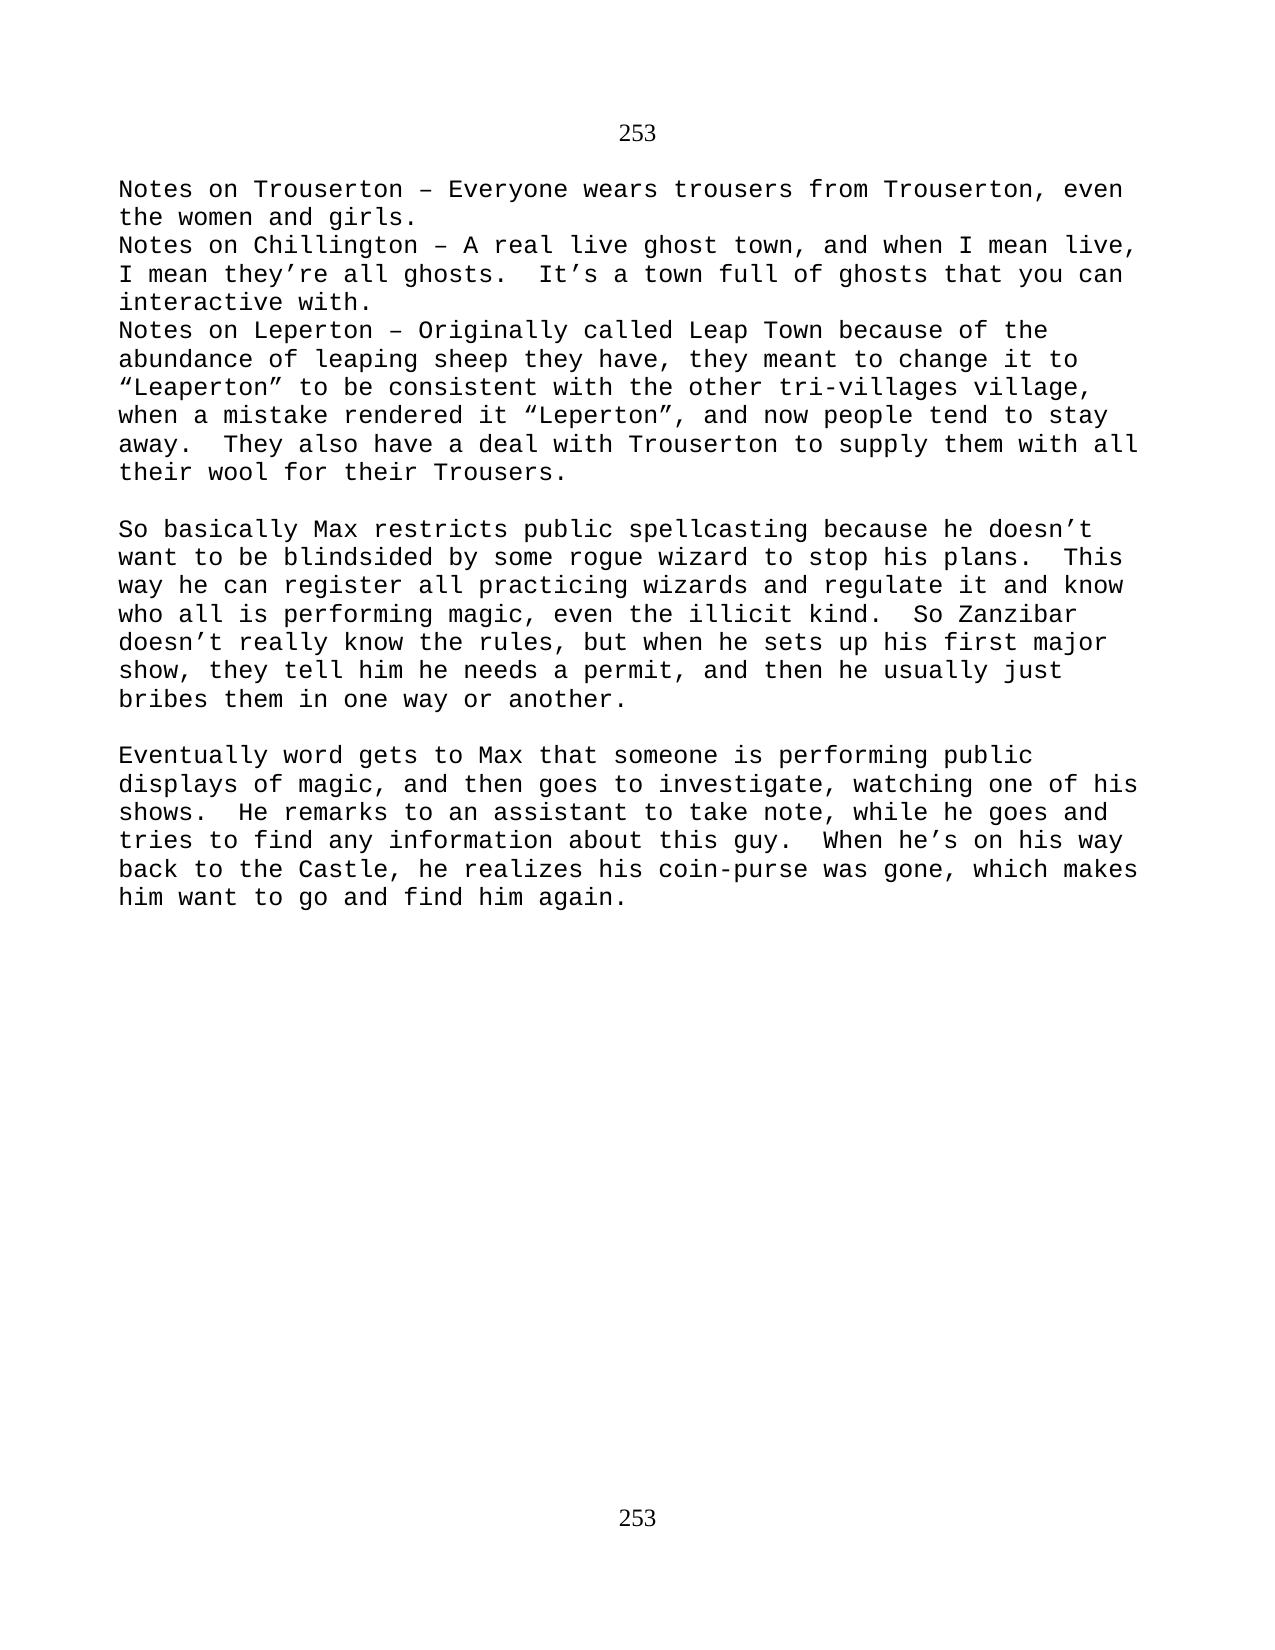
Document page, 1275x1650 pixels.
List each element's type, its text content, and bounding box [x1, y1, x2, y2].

text Notes on Chillington – A real live ghost town, and when I mean live, I mean they’re all ghosts. It’s a town full of ghosts that you can interactive with. [118, 233, 1157, 318]
text Notes on Leperton – Originally called Leap Town because of the abundance of leaping sheep they have, they meant to change it to “Leaperton” to be consistent with the other tri-villages village, when a mistake rendered it “Leperton”, and now people tend to stay away. They also have a deal with Trouserton to supply them with all their wool for their Trousers. [118, 318, 1157, 488]
text Notes on Trouserton – Everyone wears trousers from Trouserton, even the women and girls. [118, 176, 1157, 233]
text So basically Max restricts public spellcasting because he doesn’t want to be blindsided by some rogue wizard to stop his plans. This way he can register all practicing wizards and regulate it and know who all is performing magic, even the illicit kind. So Zanzibar doesn’t really know the rules, but when he sets up his first major show, they tell him he needs a permit, and then he usually just bribes them in one way or another. Eventually word gets to Max that someone is performing public displays of magic, and then goes to investigate, watching one of his shows. He remarks to an assistant to take note, while he goes and tries to find any information about this guy. When he’s on his way back to the Castle, he realizes his coin-purse was gone, which makes him want to go and find him again. [118, 516, 1157, 913]
